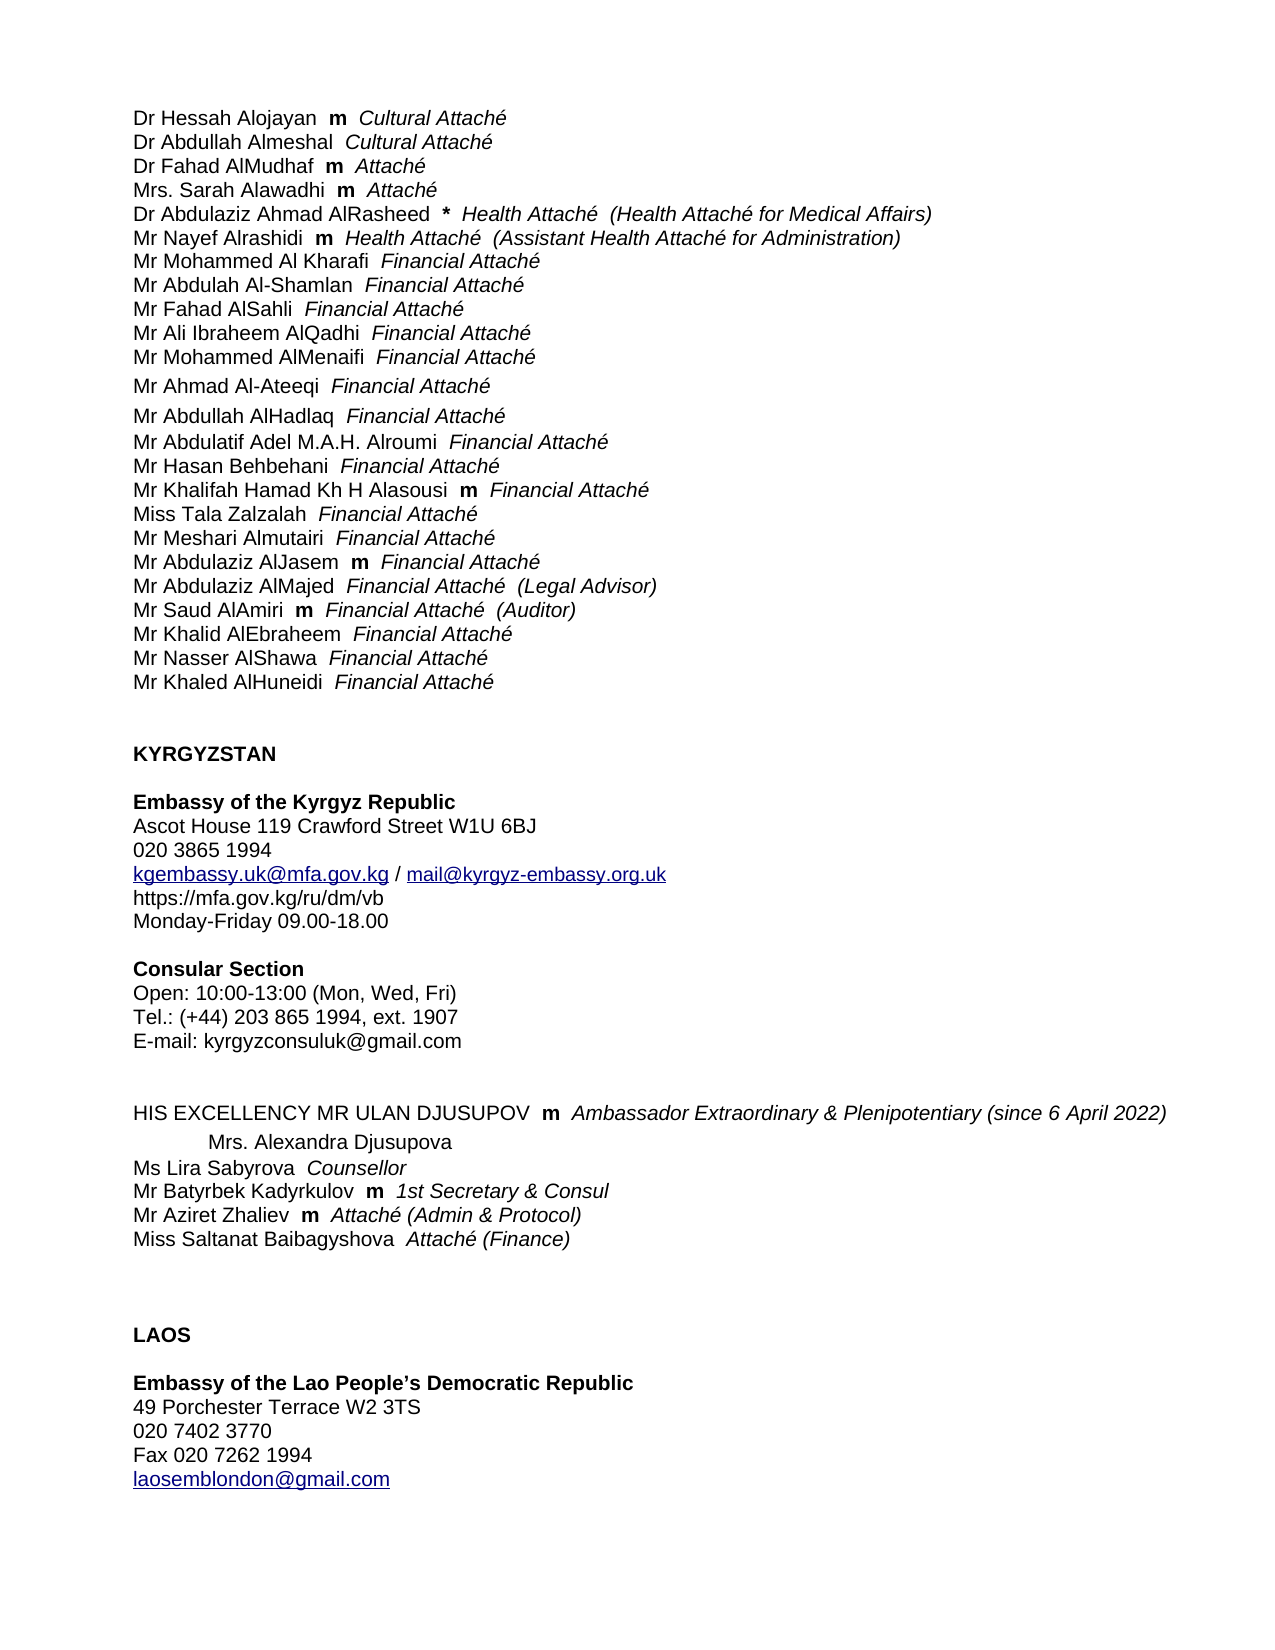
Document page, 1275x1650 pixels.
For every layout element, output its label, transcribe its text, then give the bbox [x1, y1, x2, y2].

text Mr Hasan Behbehani Financial Attaché [133, 454, 1181, 478]
text Tel.: (+44) 203 865 1994, ext. 1907 [133, 1005, 1181, 1029]
text 49 Porchester Terrace W2 3TS [133, 1395, 1181, 1419]
text Mr Saud AlAmiri m Financial Attaché (Auditor) [133, 598, 1181, 622]
text Mr Khalid AlEbraheem Financial Attaché [133, 622, 1181, 646]
text Open: 10:00-13:00 (Mon, Wed, Fri) [133, 981, 1181, 1005]
text Mr Abdulaziz AlJasem m Financial Attaché [133, 550, 1181, 574]
text laosemblondon@gmail.com [133, 1467, 1181, 1491]
text Mr Aziret Zhaliev m Attaché (Admin & Protocol) [133, 1203, 1181, 1227]
text HIS EXCELLENCY MR ULAN DJUSUPOV m Ambassador Extraordinary & Plenipotentiary (since 6 April 2022) Mrs. Alexandra Djusupova [133, 1101, 1181, 1155]
text Mr Batyrbek Kadyrkulov m 1st Secretary & Consul [133, 1179, 1181, 1203]
text Monday-Friday 09.00-18.00 [133, 909, 1181, 933]
subtitle Embassy of the Kyrgyz Republic [133, 789, 1181, 813]
text LAOS [133, 1323, 1181, 1347]
text Miss Saltanat Baibagyshova Attaché (Finance) [133, 1227, 1181, 1251]
text Ascot House 119 Crawford Street W1U 6BJ [133, 813, 1181, 837]
text Mr Nayef Alrashidi m Health Attaché (Assistant Health Attaché for Administration) [133, 225, 1181, 249]
text 020 7402 3770 [133, 1419, 1181, 1443]
text Mr Abdulah Al-Shamlan Financial Attaché [133, 273, 1181, 297]
text Dr Abdulaziz Ahmad AlRasheed * Health Attaché (Health Attaché for Medical Affairs) [133, 201, 1181, 225]
text Fax 020 7262 1994 [133, 1443, 1181, 1467]
text E-mail: kyrgyzconsuluk@gmail.com [133, 1029, 1181, 1053]
text https://mfa.gov.kg/ru/dm/vb [133, 885, 1181, 909]
text Miss Tala Zalzalah Financial Attaché [133, 502, 1181, 526]
text Dr Hessah Alojayan m Cultural Attaché [133, 106, 1181, 129]
text 020 3865 1994 [133, 837, 1181, 861]
text Embassy of the Lao People’s Democratic Republic [133, 1371, 1181, 1395]
text Mr Khalifah Hamad Kh H Alasousi m Financial Attaché [133, 478, 1181, 502]
text Mr Ali Ibraheem AlQadhi Financial Attaché [133, 321, 1181, 345]
text Mr Khaled AlHuneidi Financial Attaché [133, 670, 1181, 694]
subtitle KYRGYZSTAN [133, 742, 1181, 766]
text Mr Abdulatif Adel M.A.H. Alroumi Financial Attaché [133, 430, 1181, 454]
text Ms Lira Sabyrova Counsellor [133, 1155, 1181, 1179]
text Mr Abdulaziz AlMajed Financial Attaché (Legal Advisor) [133, 574, 1181, 598]
text Dr Abdullah Almeshal Cultural Attaché [133, 129, 1181, 153]
text Mr Fahad AlSahli Financial Attaché [133, 297, 1181, 321]
text Mr Mohammed AlMenaifi Financial Attaché [133, 345, 1181, 369]
text kgembassy.uk@mfa.gov.kg / mail@kyrgyz-embassy.org.uk [133, 861, 1181, 885]
text Mr Ahmad Al-Ateeqi Financial Attaché [133, 369, 1181, 399]
text Mr Nasser AlShawa Financial Attaché [133, 646, 1181, 670]
text Mr Mohammed Al Kharafi Financial Attaché [133, 249, 1181, 273]
text Mr Meshari Almutairi Financial Attaché [133, 526, 1181, 550]
text Dr Fahad AlMudhaf m Attaché [133, 153, 1181, 177]
text Mrs. Sarah Alawadhi m Attaché [133, 177, 1181, 201]
text Mr Abdullah AlHadlaq Financial Attaché [133, 399, 1181, 430]
text Consular Section [133, 957, 1181, 981]
